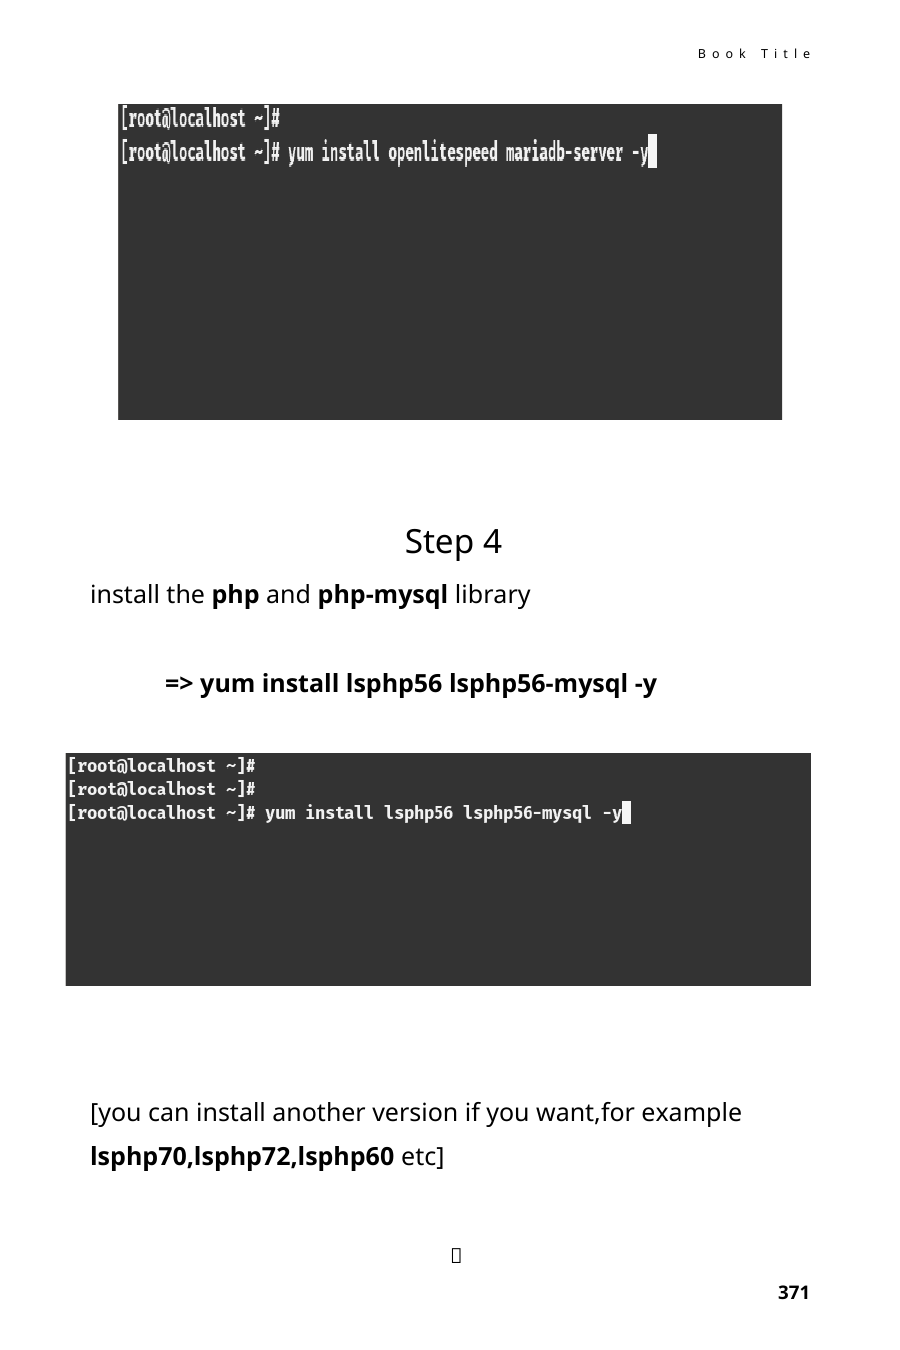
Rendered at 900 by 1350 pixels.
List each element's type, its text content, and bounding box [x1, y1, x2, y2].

picture [118, 104, 783, 420]
text [you can install another version if you want,for example lsphp70,lsphp72,lsphp60 etc] [90, 1094, 810, 1172]
picture [65, 753, 811, 986]
text => yum install lsphp56 lsphp56-mysql -y [90, 665, 810, 699]
text Step 4 [90, 518, 810, 563]
text install the php and php-mysql library [90, 577, 810, 611]
